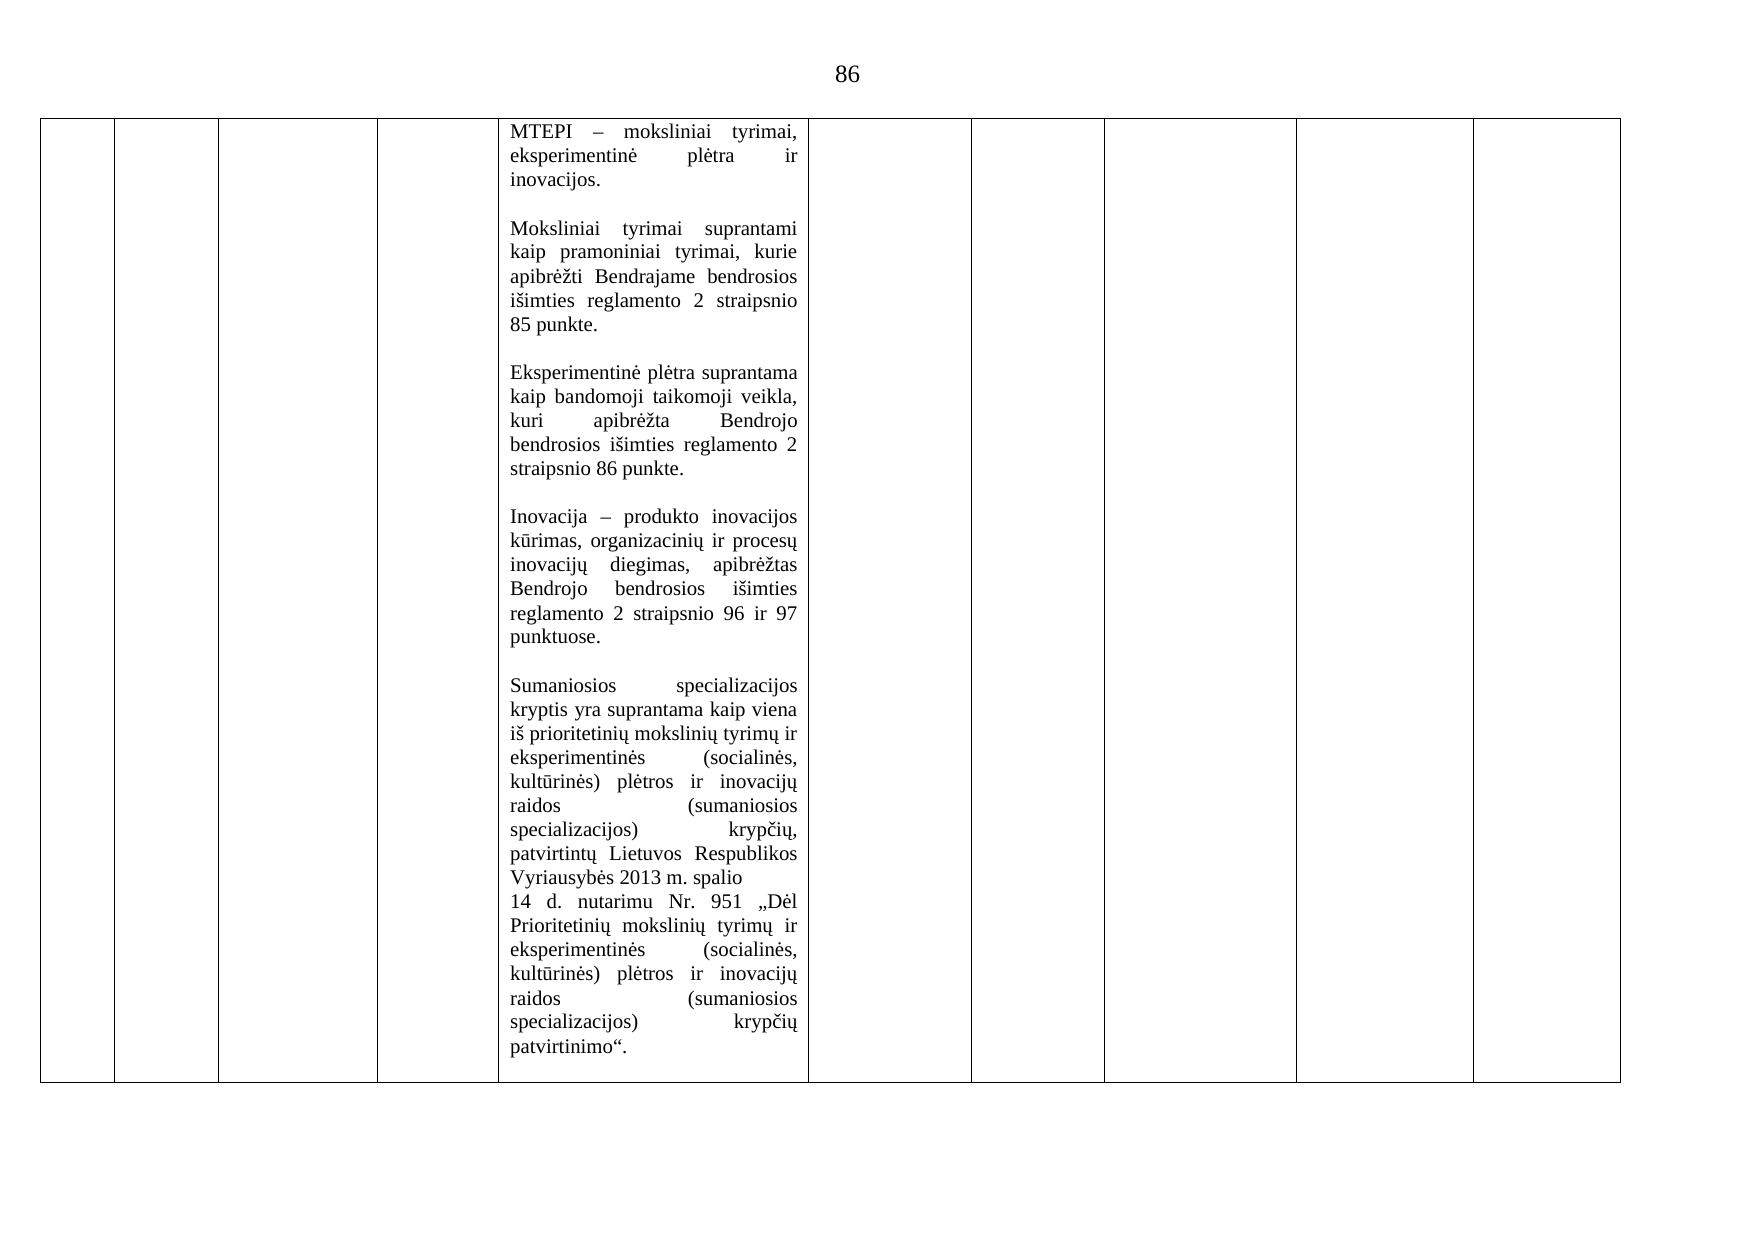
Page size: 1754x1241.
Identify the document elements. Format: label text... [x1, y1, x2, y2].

table_cell [1297, 119, 1473, 1082]
table_cell [809, 119, 971, 1082]
table_cell [115, 119, 218, 1082]
table_cell [378, 119, 498, 1082]
table_cell [219, 119, 377, 1082]
table_cell MTEPI – moksliniai tyrimai, eksperimentinė plėtra ir inovacijos. Moksliniai tyrimai suprantami kaip pramoniniai tyrimai, kurie apibrėžti Bendrajame bendrosios išimties reglamento 2 straipsnio 85 punkte. Eksperimentinė plėtra suprantama kaip bandomoji taikomoji veikla, kuri apibrėžta Bendrojo bendrosios išimties reglamento 2 straipsnio 86 punkte. Inovacija – produkto inovacijos kūrimas, organizacinių ir procesų inovacijų diegimas, apibrėžtas Bendrojo bendrosios išimties reglamento 2 straipsnio 96 ir 97 punktuose. Sumaniosios specializacijos kryptis yra suprantama kaip viena iš prioritetinių mokslinių tyrimų ir eksperimentinės (socialinės, kultūrinės) plėtros ir inovacijų raidos (sumaniosios specializacijos) krypčių, patvirtintų Lietuvos Respublikos Vyriausybės 2013 m. spalio 14 d. nutarimu Nr. 951 „Dėl Prioritetinių mokslinių tyrimų ir eksperimentinės (socialinės, kultūrinės) plėtros ir inovacijų raidos (sumaniosios specializacijos) krypčių patvirtinimo“. [499, 119, 808, 1082]
table_cell [1474, 119, 1620, 1082]
table_cell [41, 119, 114, 1082]
table_cell [1105, 119, 1296, 1082]
table_cell [972, 119, 1104, 1082]
